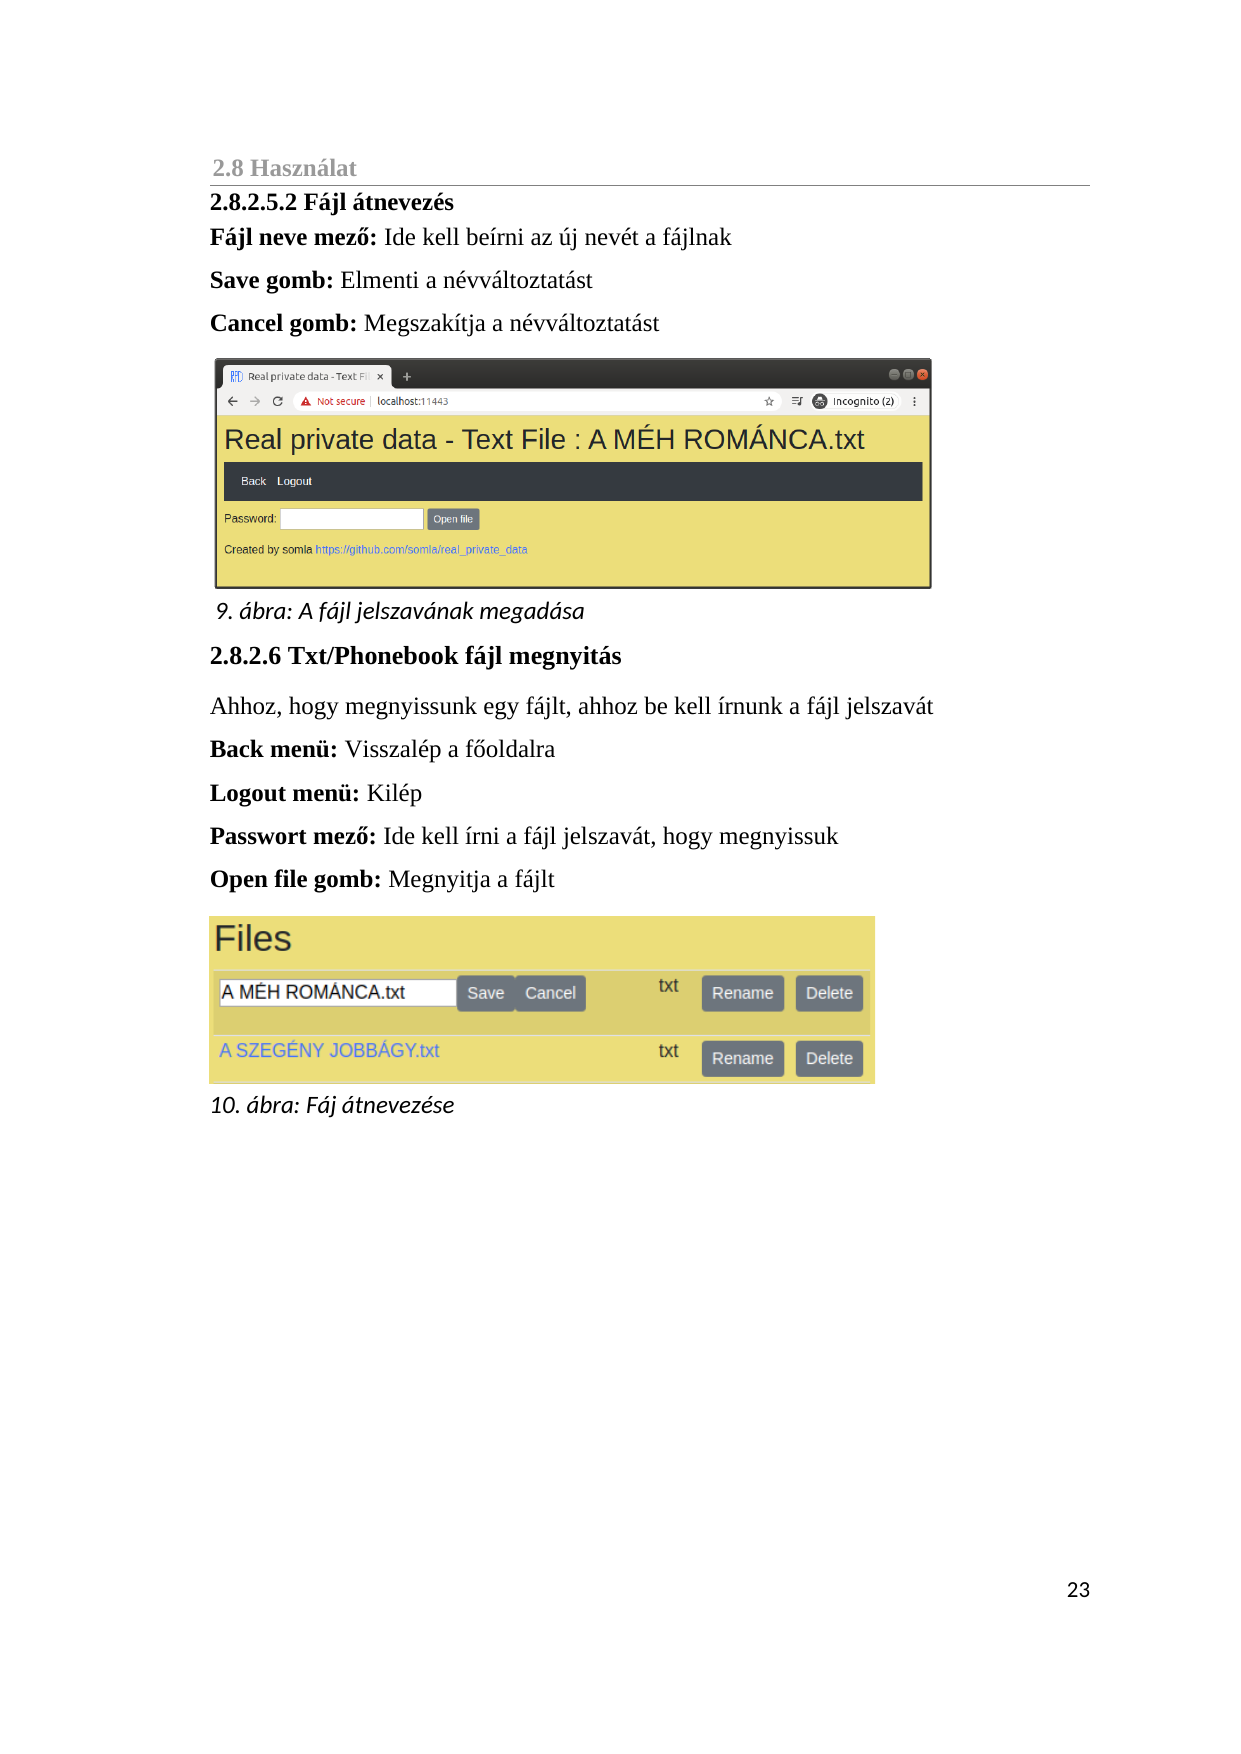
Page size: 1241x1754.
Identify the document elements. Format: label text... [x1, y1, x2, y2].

picture [214, 358, 932, 589]
picture [209, 916, 876, 1084]
text Ahhoz, hogy megnyissunk egy fájlt, ahhoz be kell írnunk a fájl jelszavát [209, 691, 1090, 720]
text [209, 904, 875, 916]
text 10. ábra: Fáj átnevezése [209, 1084, 875, 1120]
text Back menü: Visszalép a főoldalra Logout menü: Kilép Passwort mező: Ide kell írni a fájl jelszavát, hogy megnyissuk Open file gomb: Megnyitja a fájlt [209, 734, 1090, 893]
text Fájl neve mező: Ide kell beírni az új nevét a fájlnak [209, 222, 1090, 251]
text Save gomb: Elmenti a névváltoztatást [209, 265, 1090, 294]
subtitle Txt/Phonebook fájl megnyitás [209, 346, 1090, 670]
text 9. ábra: A fájl jelszavának megadása [214, 589, 932, 625]
subtitle Fájl átnevezés [209, 187, 1090, 215]
text Cancel gomb: Megszakítja a névváltoztatást [209, 308, 1090, 337]
